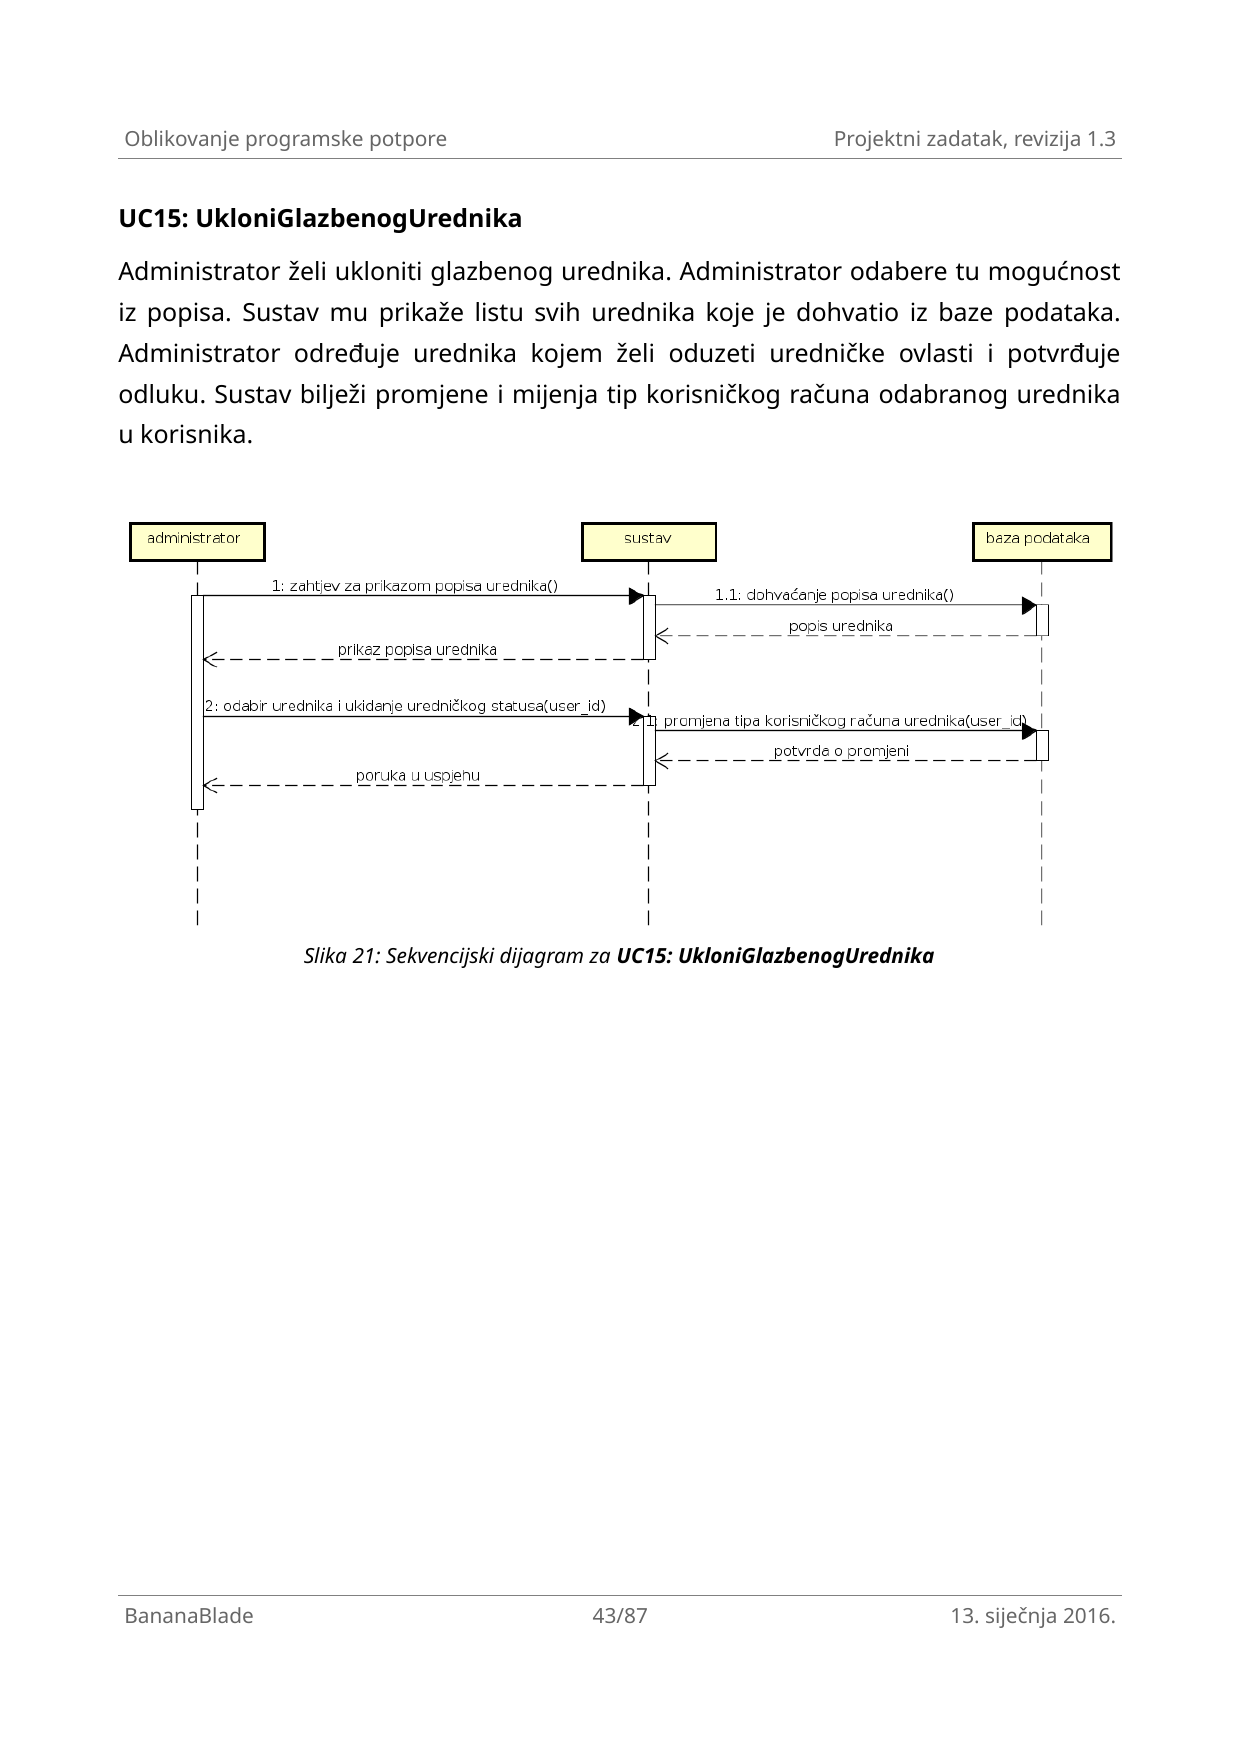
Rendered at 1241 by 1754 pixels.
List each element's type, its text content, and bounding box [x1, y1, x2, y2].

text Slika 21: Sekvencijski dijagram za UC15: UkloniGlazbenogUrednika [118, 936, 1122, 969]
text Administrator želi ukloniti glazbenog urednika. Administrator odabere tu mogućnost iz popisa. Sustav mu prikaže listu svih urednika koje je dohvatio iz baze podataka. Administrator određuje urednika kojem želi oduzeti uredničke ovlasti i potvrđuje odluku. Sustav bilježi promjene i mijenja tip korisničkog računa odabranog urednika u korisnika. [118, 254, 1122, 451]
picture [118, 511, 1123, 936]
subtitle UC15: UkloniGlazbenogUrednika [118, 201, 1122, 234]
